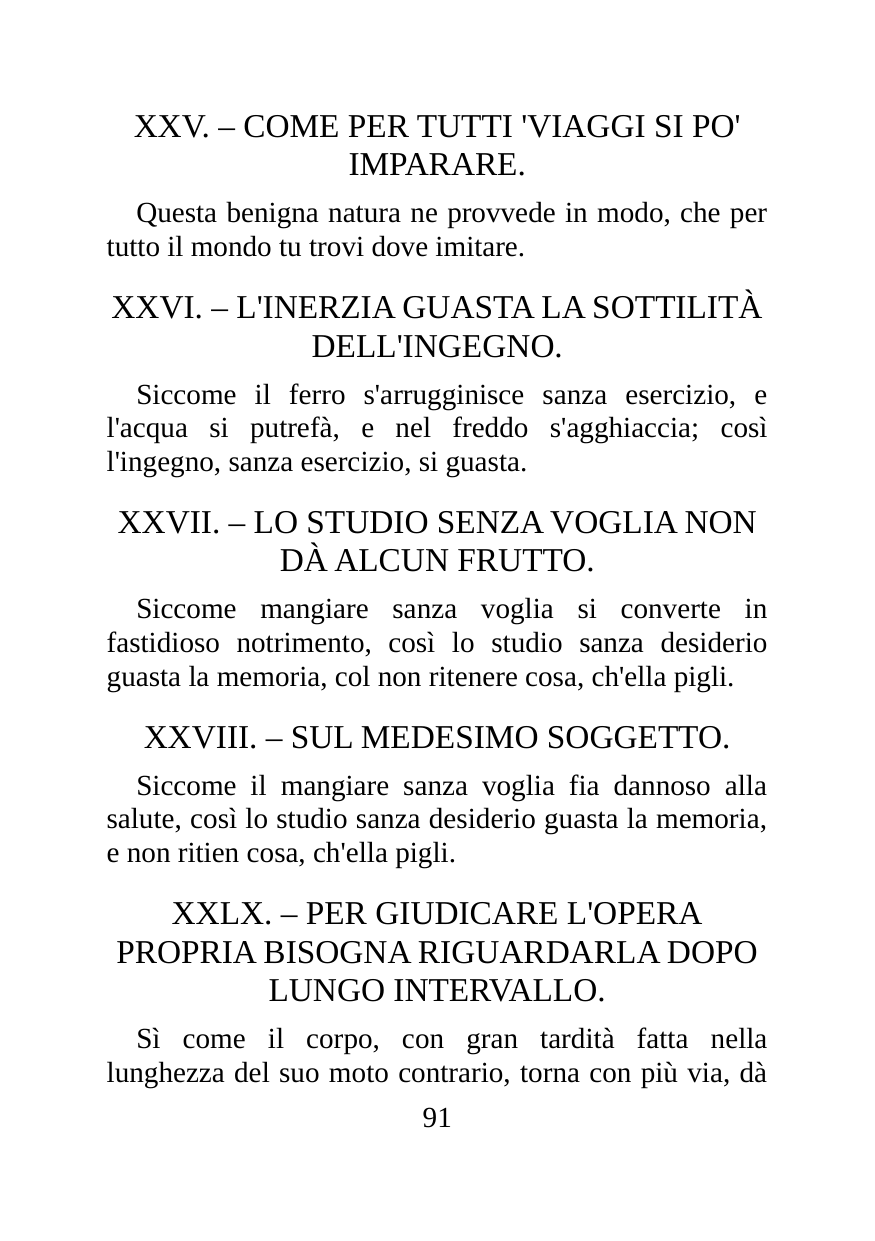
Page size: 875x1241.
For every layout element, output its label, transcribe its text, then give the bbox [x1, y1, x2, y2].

subtitle XXVIII. ‒ SUL MEDESIMO SOGGETTO. [106, 717, 768, 756]
text Siccome mangiare sanza voglia si converte in fastidioso notrimento, così lo studio sanza desiderio guasta la memoria, col non ritenere cosa, ch'ella pigli. [106, 592, 768, 692]
text Questa benigna natura ne provvede in modo, che per tutto il mondo tu trovi dove imitare. [106, 196, 768, 263]
text Sì come il corpo, con gran tardità fatta nella lunghezza del suo moto contrario, torna con più via, dà [106, 1021, 768, 1088]
subtitle XXVII. ‒ LO STUDIO SENZA VOGLIA NON DÀ ALCUN FRUTTO. [106, 502, 768, 579]
text Siccome il mangiare sanza voglia fia dannoso alla salute, così lo studio sanza desiderio guasta la memoria, e non ritien cosa, ch'ella pigli. [106, 768, 768, 869]
subtitle XXLX. ‒ PER GIUDICARE L'OPERA PROPRIA BISOGNA RIGUARDARLA DOPO LUNGO INTERVALLO. [106, 894, 768, 1009]
subtitle XXV. ‒ COME PER TUTTI 'VIAGGI SI PO' IMPARARE. [106, 106, 768, 183]
text Siccome il ferro s'arrugginisce sanza esercizio, e l'acqua si putrefà, e nel freddo s'agghiaccia; così l'ingegno, sanza esercizio, si guasta. [106, 377, 768, 477]
subtitle XXVI. ‒ L'INERZIA GUASTA LA SOTTILITÀ DELL'INGEGNO. [106, 288, 768, 364]
